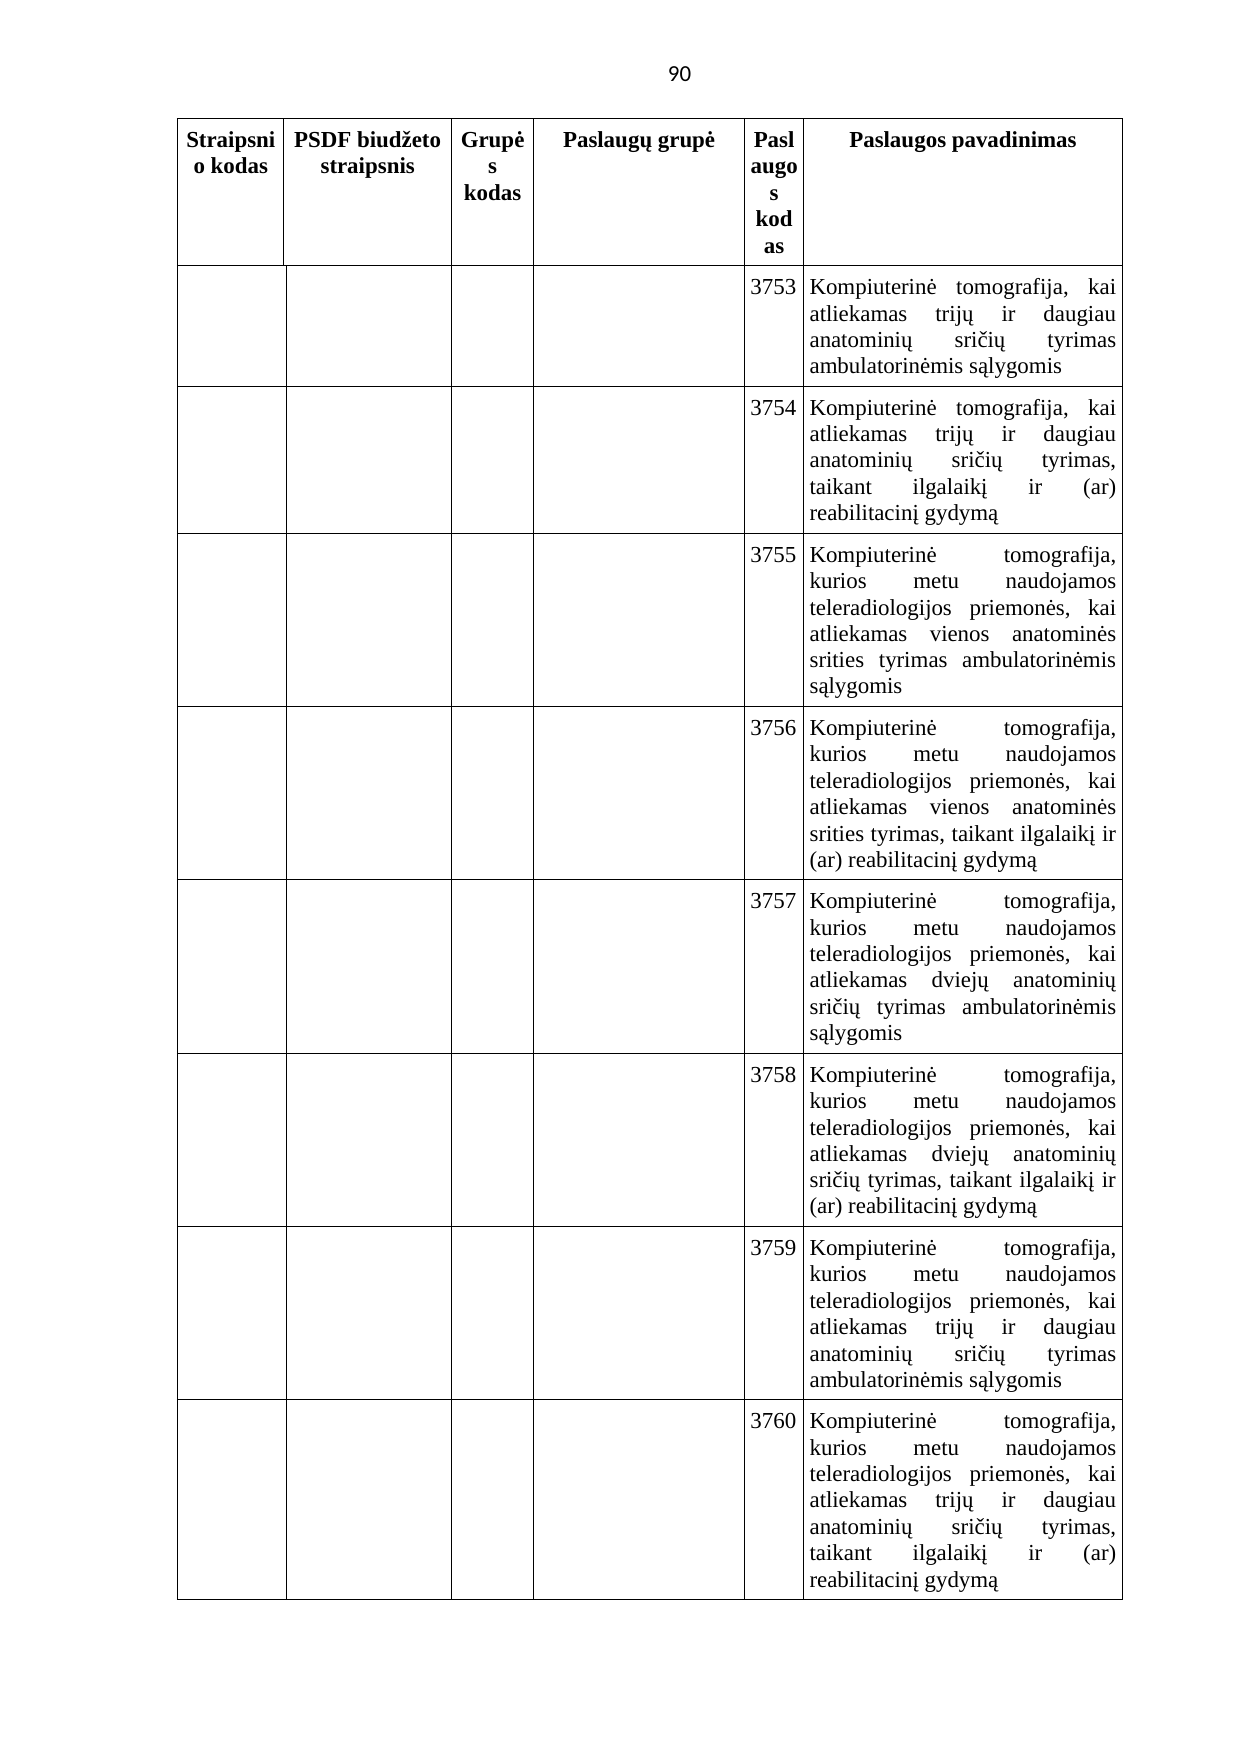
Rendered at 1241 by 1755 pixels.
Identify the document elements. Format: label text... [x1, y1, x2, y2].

table_cell [178, 1227, 286, 1399]
table_cell [287, 266, 451, 386]
table_cell [452, 707, 533, 879]
table_cell [178, 880, 286, 1053]
table_cell [452, 1054, 533, 1226]
table_header Straipsnio kodas [178, 119, 283, 265]
table_cell [534, 1400, 744, 1599]
table_cell Kompiuterinė tomografija, kurios metu naudojamos teleradiologijos priemonės, kai atliekamas trijų ir daugiau anatominių sričių tyrimas ambulatorinėmis sąlygomis [804, 1227, 1122, 1399]
table_cell [534, 534, 744, 706]
table_cell [287, 387, 451, 533]
table_cell Kompiuterinė tomografija, kurios metu naudojamos teleradiologijos priemonės, kai atliekamas vienos anatominės srities tyrimas ambulatorinėmis sąlygomis [804, 534, 1122, 706]
table_cell 3753 [745, 266, 803, 386]
table_cell [178, 266, 286, 386]
table_cell [452, 880, 533, 1053]
table_cell 3755 [745, 534, 803, 706]
table_cell Kompiuterinė tomografija, kurios metu naudojamos teleradiologijos priemonės, kai atliekamas dviejų anatominių sričių tyrimas ambulatorinėmis sąlygomis [804, 880, 1122, 1053]
table_cell [452, 266, 533, 386]
table_cell 3757 [745, 880, 803, 1053]
table_header Paslaugų grupė [534, 119, 744, 265]
table_cell [534, 387, 744, 533]
table_cell [178, 534, 286, 706]
table_cell [178, 1400, 286, 1599]
table_cell [452, 534, 533, 706]
table_cell [534, 880, 744, 1053]
table_header PSDF biudžeto straipsnis [284, 119, 451, 265]
table_header Paslaugos kodas [745, 119, 803, 265]
table_cell [452, 1227, 533, 1399]
table_cell Kompiuterinė tomografija, kurios metu naudojamos teleradiologijos priemonės, kai atliekamas trijų ir daugiau anatominių sričių tyrimas, taikant ilgalaikį ir (ar) reabilitacinį gydymą [804, 1400, 1122, 1599]
table_cell [287, 707, 451, 879]
table_cell Kompiuterinė tomografija, kai atliekamas trijų ir daugiau anatominių sričių tyrimas, taikant ilgalaikį ir (ar) reabilitacinį gydymą [804, 387, 1122, 533]
table_cell [178, 707, 286, 879]
table_cell 3759 [745, 1227, 803, 1399]
table_cell [287, 1227, 451, 1399]
table_cell 3756 [745, 707, 803, 879]
table_header Paslaugos pavadinimas [804, 119, 1122, 265]
table_cell [287, 880, 451, 1053]
table_cell 3758 [745, 1054, 803, 1226]
table_cell [178, 1054, 286, 1226]
table_header Grupės kodas [452, 119, 533, 265]
table_cell 3754 [745, 387, 803, 533]
table_cell Kompiuterinė tomografija, kurios metu naudojamos teleradiologijos priemonės, kai atliekamas vienos anatominės srities tyrimas, taikant ilgalaikį ir (ar) reabilitacinį gydymą [804, 707, 1122, 879]
table_cell [287, 1400, 451, 1599]
table_cell [534, 1054, 744, 1226]
table_cell Kompiuterinė tomografija, kurios metu naudojamos teleradiologijos priemonės, kai atliekamas dviejų anatominių sričių tyrimas, taikant ilgalaikį ir (ar) reabilitacinį gydymą [804, 1054, 1122, 1226]
table_cell [287, 1054, 451, 1226]
table_cell [178, 387, 286, 533]
table_cell [534, 1227, 744, 1399]
table_cell [534, 266, 744, 386]
table_cell [534, 707, 744, 879]
table_cell [452, 1400, 533, 1599]
table_cell Kompiuterinė tomografija, kai atliekamas trijų ir daugiau anatominių sričių tyrimas ambulatorinėmis sąlygomis [804, 266, 1122, 386]
table_cell [452, 387, 533, 533]
table_cell 3760 [745, 1400, 803, 1599]
table_cell [287, 534, 451, 706]
